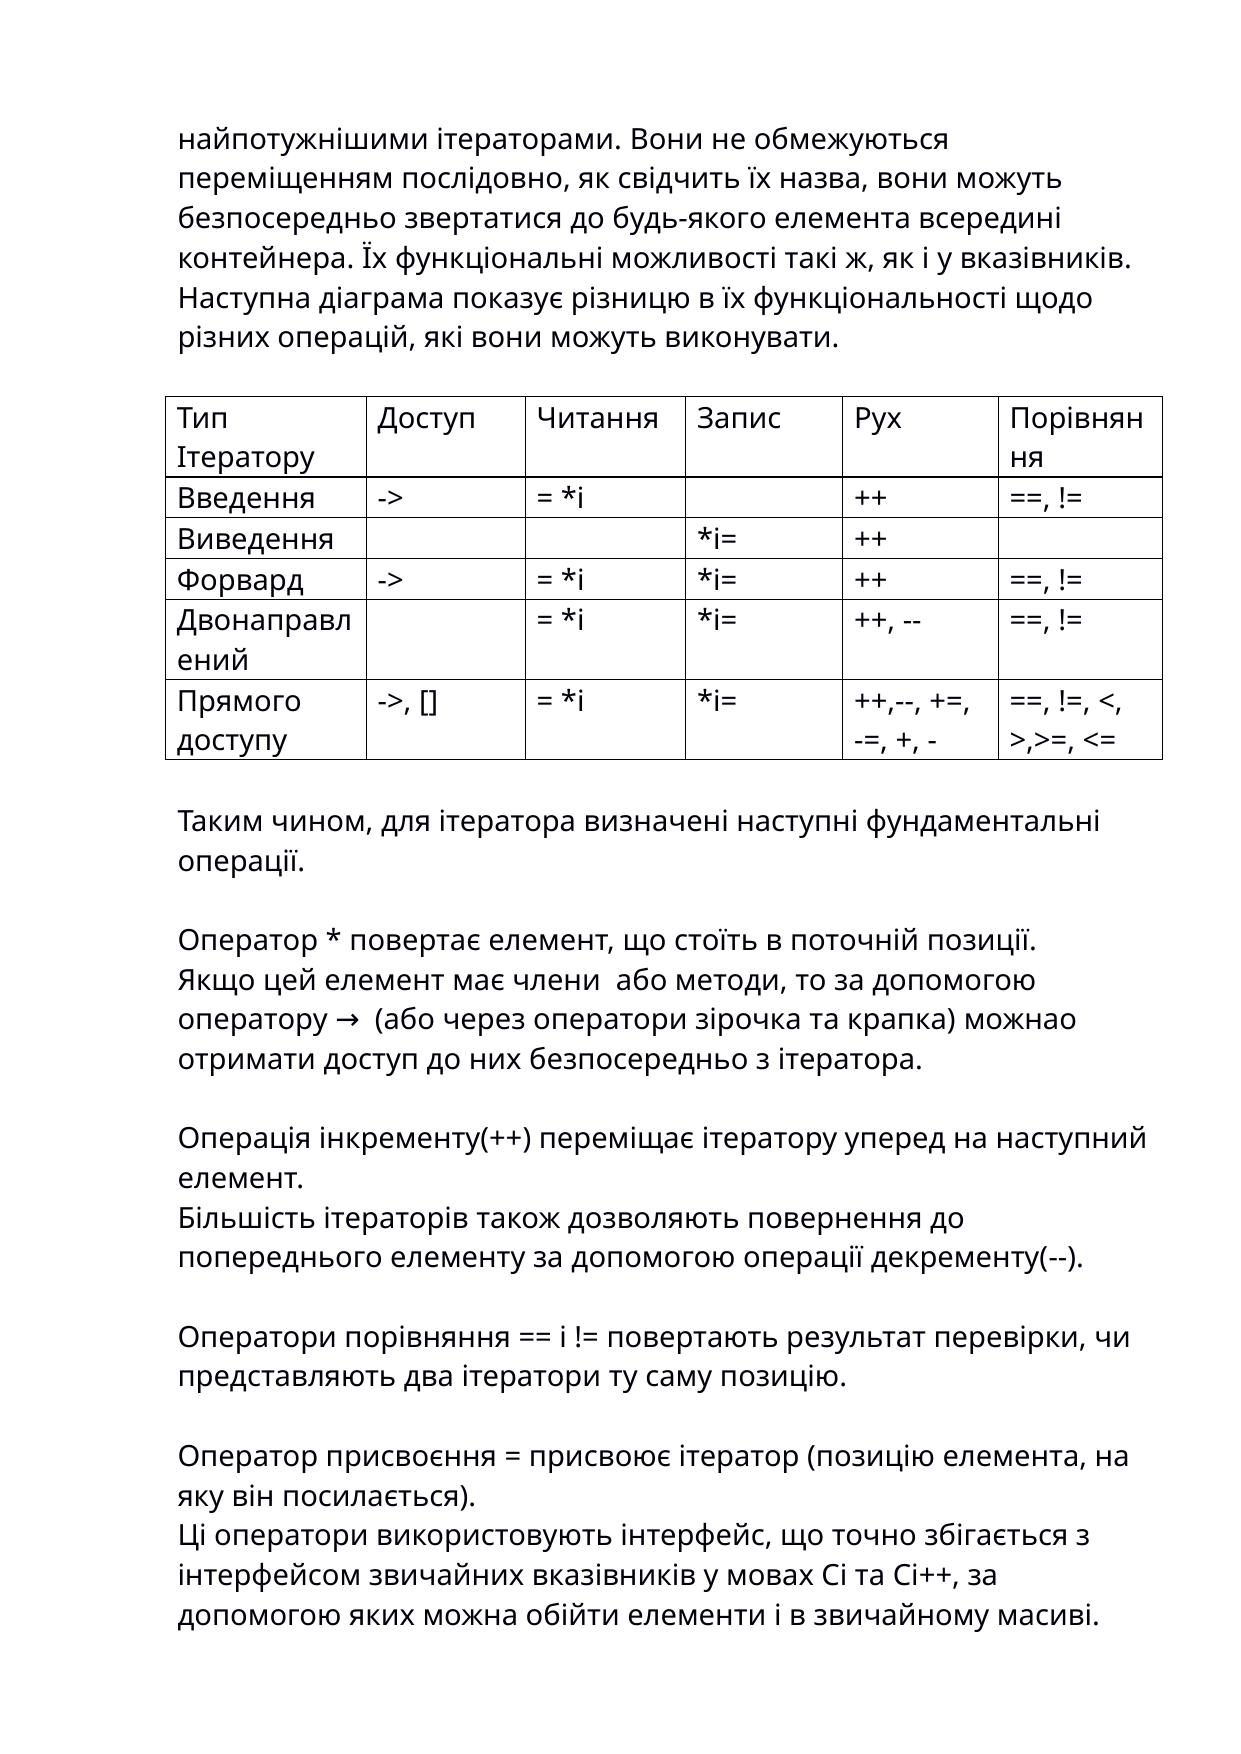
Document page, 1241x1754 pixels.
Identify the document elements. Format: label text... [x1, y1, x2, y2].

table_cell ++ [843, 518, 998, 558]
text Оператор присвоєння = присвоює ітератор (позицію елемента, на яку він посилається). [177, 1435, 1152, 1514]
text найпотужнішими ітераторами. Вони не обмежуються переміщенням послідовно, як свідчить їх назва, вони можуть безпосередньо звертатися до будь-якого елемента всередині контейнера. Їх функціональні можливості такі ж, як і у вказівників. Наступна діаграма показує різницю в їх функціональності щодо різних операцій, які вони можуть виконувати. [177, 118, 1152, 356]
table_cell = *i [526, 680, 685, 759]
table_cell -> [367, 559, 525, 598]
table_header Тип Ітератору [166, 397, 366, 476]
table_cell ->, [] [367, 680, 525, 759]
table_cell Форвард [166, 559, 366, 598]
table_cell ==, != [999, 559, 1162, 598]
table_cell ++ [843, 478, 998, 517]
table_cell [686, 478, 842, 517]
table_header Доступ [367, 397, 525, 476]
text Якщо цей елемент має члени або методи, то за допомогою оператору → (або через оператори зірочка та крапка) можнао отримати доступ до них безпосередньо з ітератора. [177, 959, 1152, 1078]
table_cell ++,--, +=, -=, +, - [843, 680, 998, 759]
table_cell -> [367, 478, 525, 517]
table_cell *i= [686, 518, 842, 558]
table_cell Виведення [166, 518, 366, 558]
table_cell ==, != [999, 478, 1162, 517]
table_cell [367, 518, 525, 558]
table_cell [367, 600, 525, 679]
table_cell = *i [526, 559, 685, 598]
text Операція інкременту(++) переміщає ітератору уперед на наступний елемент. [177, 1118, 1152, 1197]
table_cell *i= [686, 600, 842, 679]
table_header Запис [686, 397, 842, 476]
text Таким чином, для ітератора визначені наступні фундаментальні операції. [177, 800, 1152, 879]
table_cell [526, 518, 685, 558]
table_cell Введення [166, 478, 366, 517]
table_cell ==, != [999, 600, 1162, 679]
table_cell = *i [526, 600, 685, 679]
table_cell [999, 518, 1162, 558]
text Оператор * повертає елемент, що стоїть в поточній позиції. [177, 919, 1152, 959]
table_cell Двонаправлений [166, 600, 366, 679]
text Ці оператори використовують інтерфейс, що точно збігається з інтерфейсом звичайних вказівників у мовах Cі та Cі++, за допомогою яких можна обійти елементи і в звичайному масиві. [177, 1514, 1152, 1633]
table_header Рух [843, 397, 998, 476]
table_header Порівняння [999, 397, 1162, 476]
table_cell Прямого доступу [166, 680, 366, 759]
text Оператори порівняння == і != повертають результат перевірки, чи представляють два ітератори ту саму позицію. [177, 1316, 1152, 1395]
table_header Читання [526, 397, 685, 476]
table_cell ++ [843, 559, 998, 598]
table_cell *i= [686, 559, 842, 598]
table_cell ==, !=, <, >,>=, <= [999, 680, 1162, 759]
table_cell ++, -- [843, 600, 998, 679]
table_cell = *i [526, 478, 685, 517]
table_cell *i= [686, 680, 842, 759]
text Більшість ітераторів також дозволяють повернення до попереднього елементу за допомогою операції декременту(--). [177, 1197, 1152, 1276]
